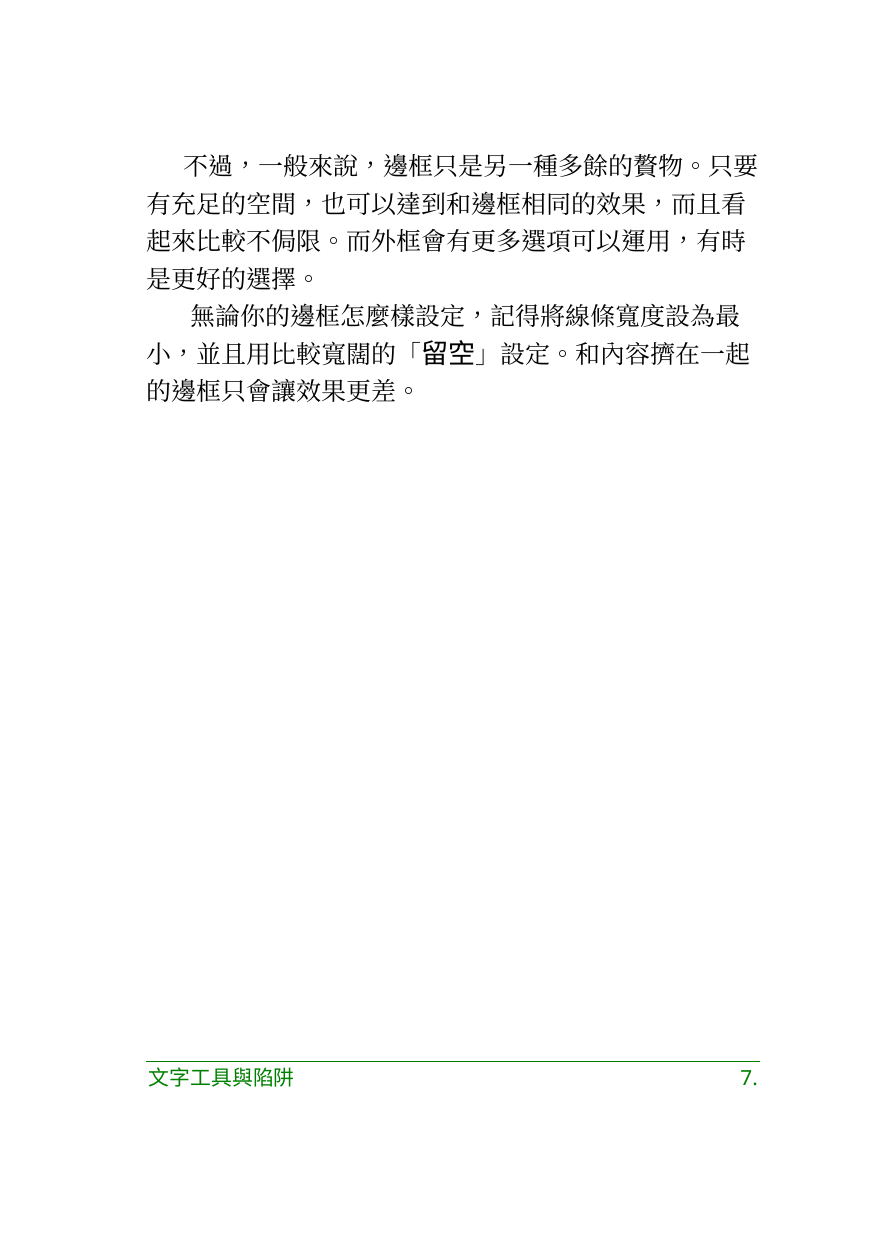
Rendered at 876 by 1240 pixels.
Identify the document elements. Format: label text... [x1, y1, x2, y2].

text 不過，一般來說，邊框只是另一種多餘的贅物。只要有充足的空間，也可以達到和邊框相同的效果，而且看起來比較不侷限。而外框會有更多選項可以運用，有時是更好的選擇。 [146, 146, 760, 296]
text 無論你的邊框怎麼樣設定，記得將線條寬度設為最小，並且用比較寬闊的「留空」設定。和內容擠在一起的邊框只會讓效果更差。 [146, 296, 760, 408]
